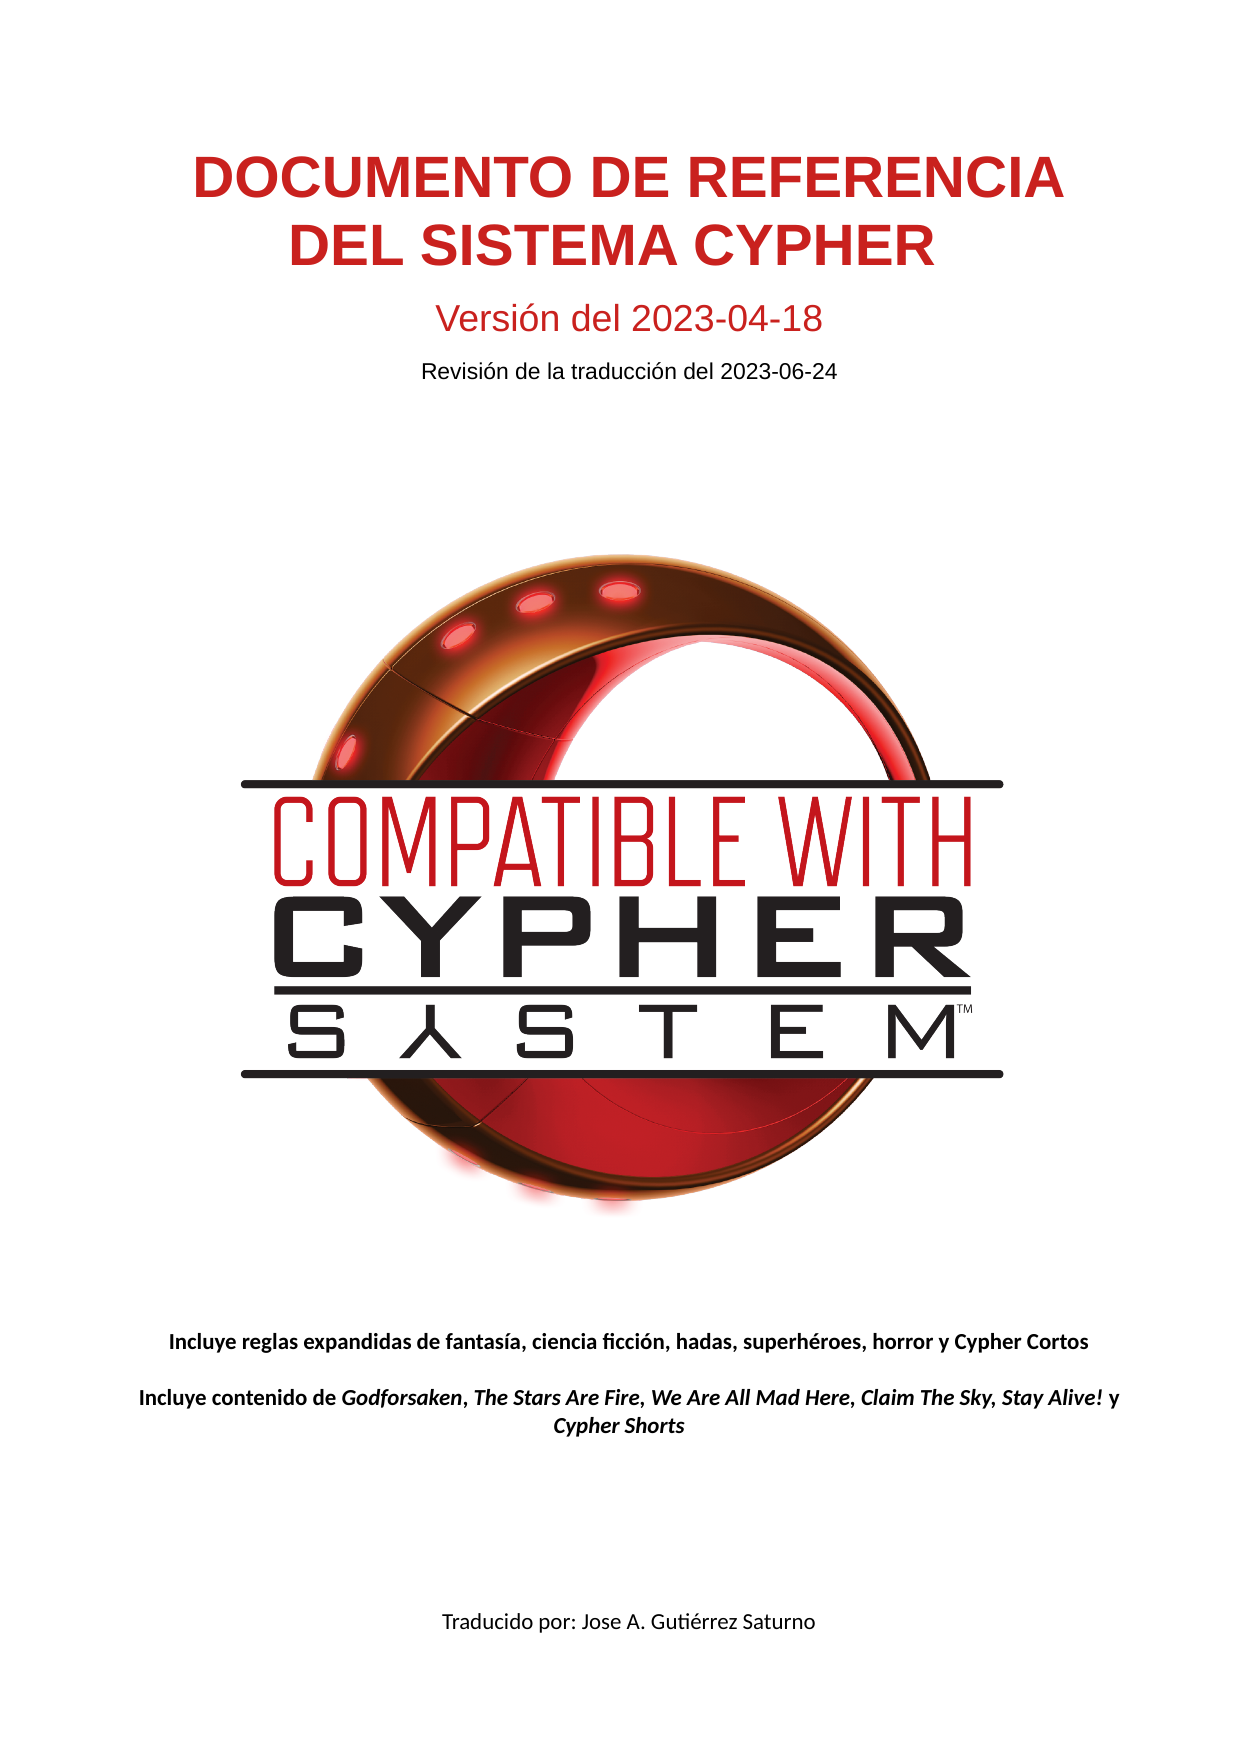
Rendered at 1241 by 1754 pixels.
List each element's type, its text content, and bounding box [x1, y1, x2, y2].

picture [170, 427, 1071, 1327]
text Incluye reglas expandidas de fantasía, ciencia ficción, hadas, superhéroes, horror y Cypher Cortos [118, 425, 1122, 1355]
text Incluye contenido de Godforsaken, The Stars Are Fire, We Are All Mad Here, Claim The Sky, Stay Alive! y Cypher Shorts [118, 1383, 1122, 1439]
subtitle Versión del 2023-04-18 [118, 296, 1122, 339]
subtitle Revisión de la traducción del 2023-06-24 [118, 358, 1122, 384]
text Traducido por: Jose A. Gutiérrez Saturno [118, 1607, 1122, 1635]
title DOCUMENTO DE REFERENCIA DEL SISTEMA CYPHER [118, 143, 1122, 277]
